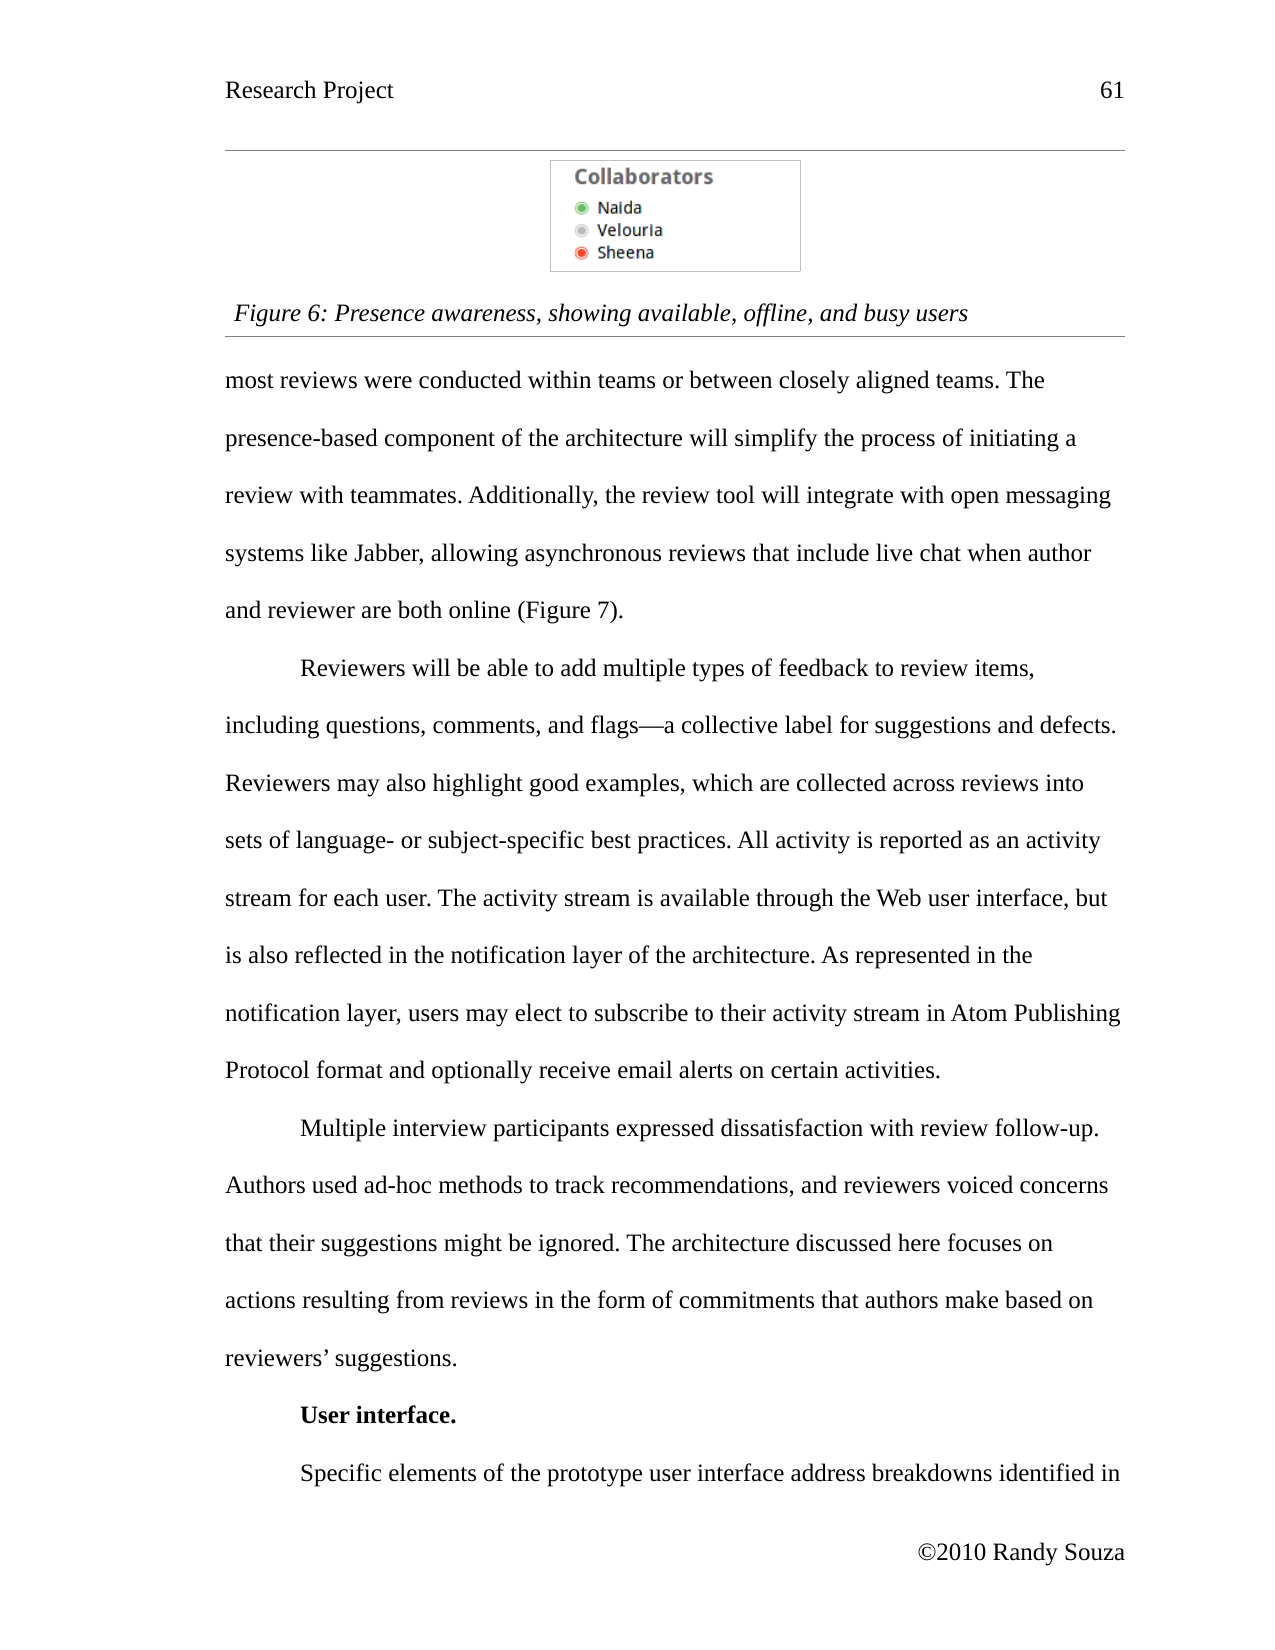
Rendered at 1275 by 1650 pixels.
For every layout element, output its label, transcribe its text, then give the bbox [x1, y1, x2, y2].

picture [552, 163, 798, 268]
text most reviews were conducted within teams or between closely aligned teams. The presence-based component of the architecture will simplify the process of initiating a review with teammates. Additionally, the review tool will integrate with open messaging systems like Jabber, allowing asynchronous reviews that include live chat when author and reviewer are both online (Figure 7). [225, 337, 1125, 624]
subtitle User interface. [300, 1401, 1125, 1429]
text Figure 7: Presence awareness, showing available, offline, and busy users [234, 298, 1116, 327]
text Reviewers will be able to add multiple types of feedback to review items, including questions, comments, and flags—a collective label for suggestions and defects. Reviewers may also highlight good examples, which are collected across reviews into sets of language- or subject-specific best practices. All activity is reported as an activity stream for each user. The activity stream is available through the Web user interface, but is also reflected in the notification layer of the architecture. As represented in the notification layer, users may elect to subscribe to their activity stream in Atom Publishing Protocol format and optionally receive email alerts on certain activities. [225, 653, 1125, 1084]
text Specific elements of the prototype user interface address breakdowns identified in [225, 1458, 1125, 1487]
text Multiple interview participants expressed dissatisfaction with review follow-up. Authors used ad-hoc methods to track recommendations, and reviewers voiced concerns that their suggestions might be ignored. The architecture discussed here focuses on actions resulting from reviews in the form of commitments that authors make based on reviewers’ suggestions. [225, 1113, 1125, 1372]
